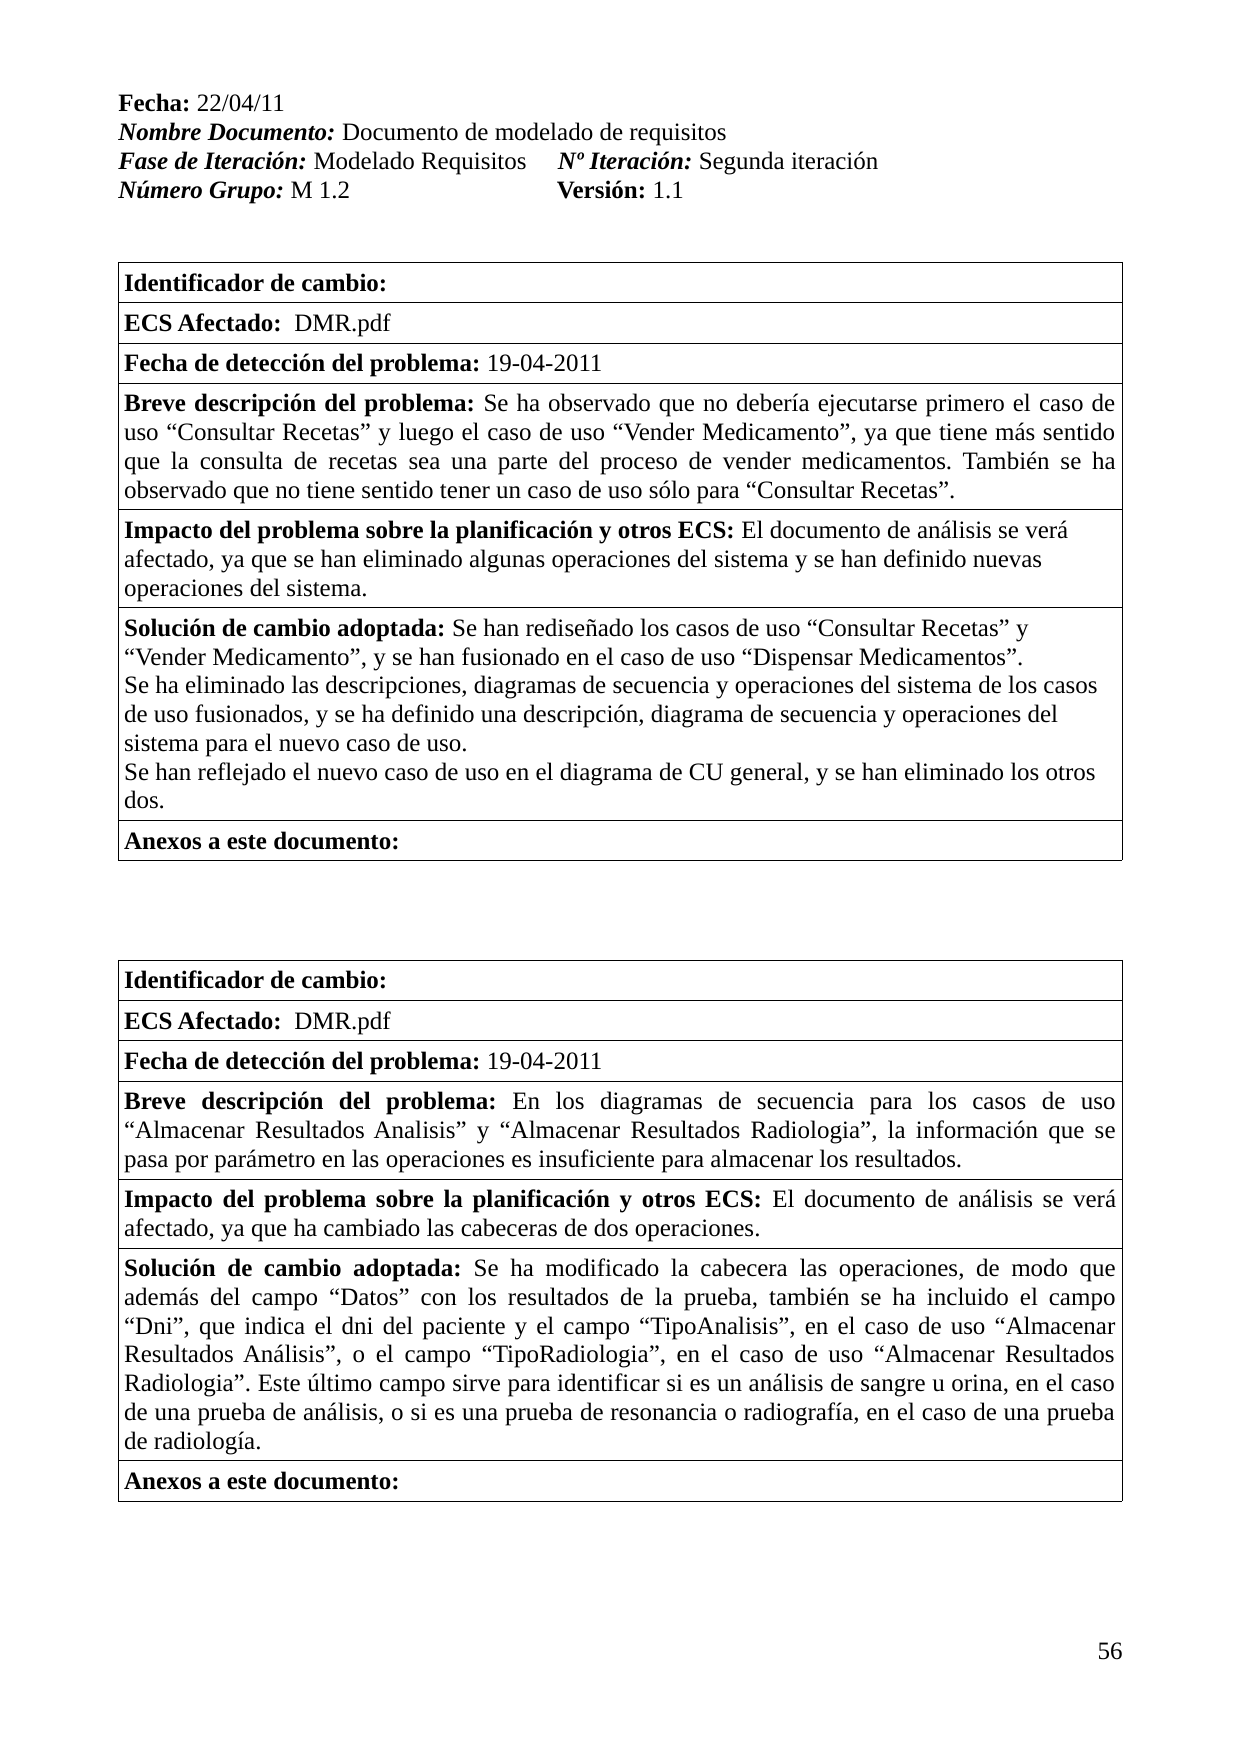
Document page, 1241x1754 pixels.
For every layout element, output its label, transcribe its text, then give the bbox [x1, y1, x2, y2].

table_cell ECS Afectado: DMR.pdf [119, 303, 1122, 342]
table_cell Anexos a este documento: [119, 1461, 1122, 1501]
table_cell ECS Afectado: DMR.pdf [119, 1001, 1122, 1040]
table_header Identificador de cambio: [119, 263, 1122, 302]
table_cell Solución de cambio adoptada: Se han rediseñado los casos de uso “Consultar Recetas” y “Vender Medicamento”, y se han fusionado en el caso de uso “Dispensar Medicamentos”. Se ha eliminado las descripciones, diagramas de secuencia y operaciones del sistema de los casos de uso fusionados, y se ha definido una descripción, diagrama de secuencia y operaciones del sistema para el nuevo caso de uso. Se han reflejado el nuevo caso de uso en el diagrama de CU general, y se han eliminado los otros dos. [119, 608, 1122, 820]
table_cell Fecha de detección del problema: 19-04-2011 [119, 1041, 1122, 1081]
table_cell Anexos a este documento: [119, 821, 1122, 860]
table_cell Breve descripción del problema: Se ha observado que no debería ejecutarse primero el caso de uso “Consultar Recetas” y luego el caso de uso “Vender Medicamento”, ya que tiene más sentido que la consulta de recetas sea una parte del proceso de vender medicamentos. También se ha observado que no tiene sentido tener un caso de uso sólo para “Consultar Recetas”. [119, 384, 1122, 509]
table_cell Solución de cambio adoptada: Se ha modificado la cabecera las operaciones, de modo que además del campo “Datos” con los resultados de la prueba, también se ha incluido el campo “Dni”, que indica el dni del paciente y el campo “TipoAnalisis”, en el caso de uso “Almacenar Resultados Análisis”, o el campo “TipoRadiologia”, en el caso de uso “Almacenar Resultados Radiologia”. Este último campo sirve para identificar si es un análisis de sangre u orina, en el caso de una prueba de análisis, o si es una prueba de resonancia o radiografía, en el caso de una prueba de radiología. [119, 1249, 1122, 1460]
table_cell Impacto del problema sobre la planificación y otros ECS: El documento de análisis se verá afectado, ya que se han eliminado algunas operaciones del sistema y se han definido nuevas operaciones del sistema. [119, 510, 1122, 607]
table_cell Breve descripción del problema: En los diagramas de secuencia para los casos de uso “Almacenar Resultados Analisis” y “Almacenar Resultados Radiologia”, la información que se pasa por parámetro en las operaciones es insuficiente para almacenar los resultados. [119, 1082, 1122, 1178]
table_header Identificador de cambio: [119, 961, 1122, 1000]
table_cell Fecha de detección del problema: 19-04-2011 [119, 344, 1122, 383]
table_cell Impacto del problema sobre la planificación y otros ECS: El documento de análisis se verá afectado, ya que ha cambiado las cabeceras de dos operaciones. [119, 1180, 1122, 1247]
